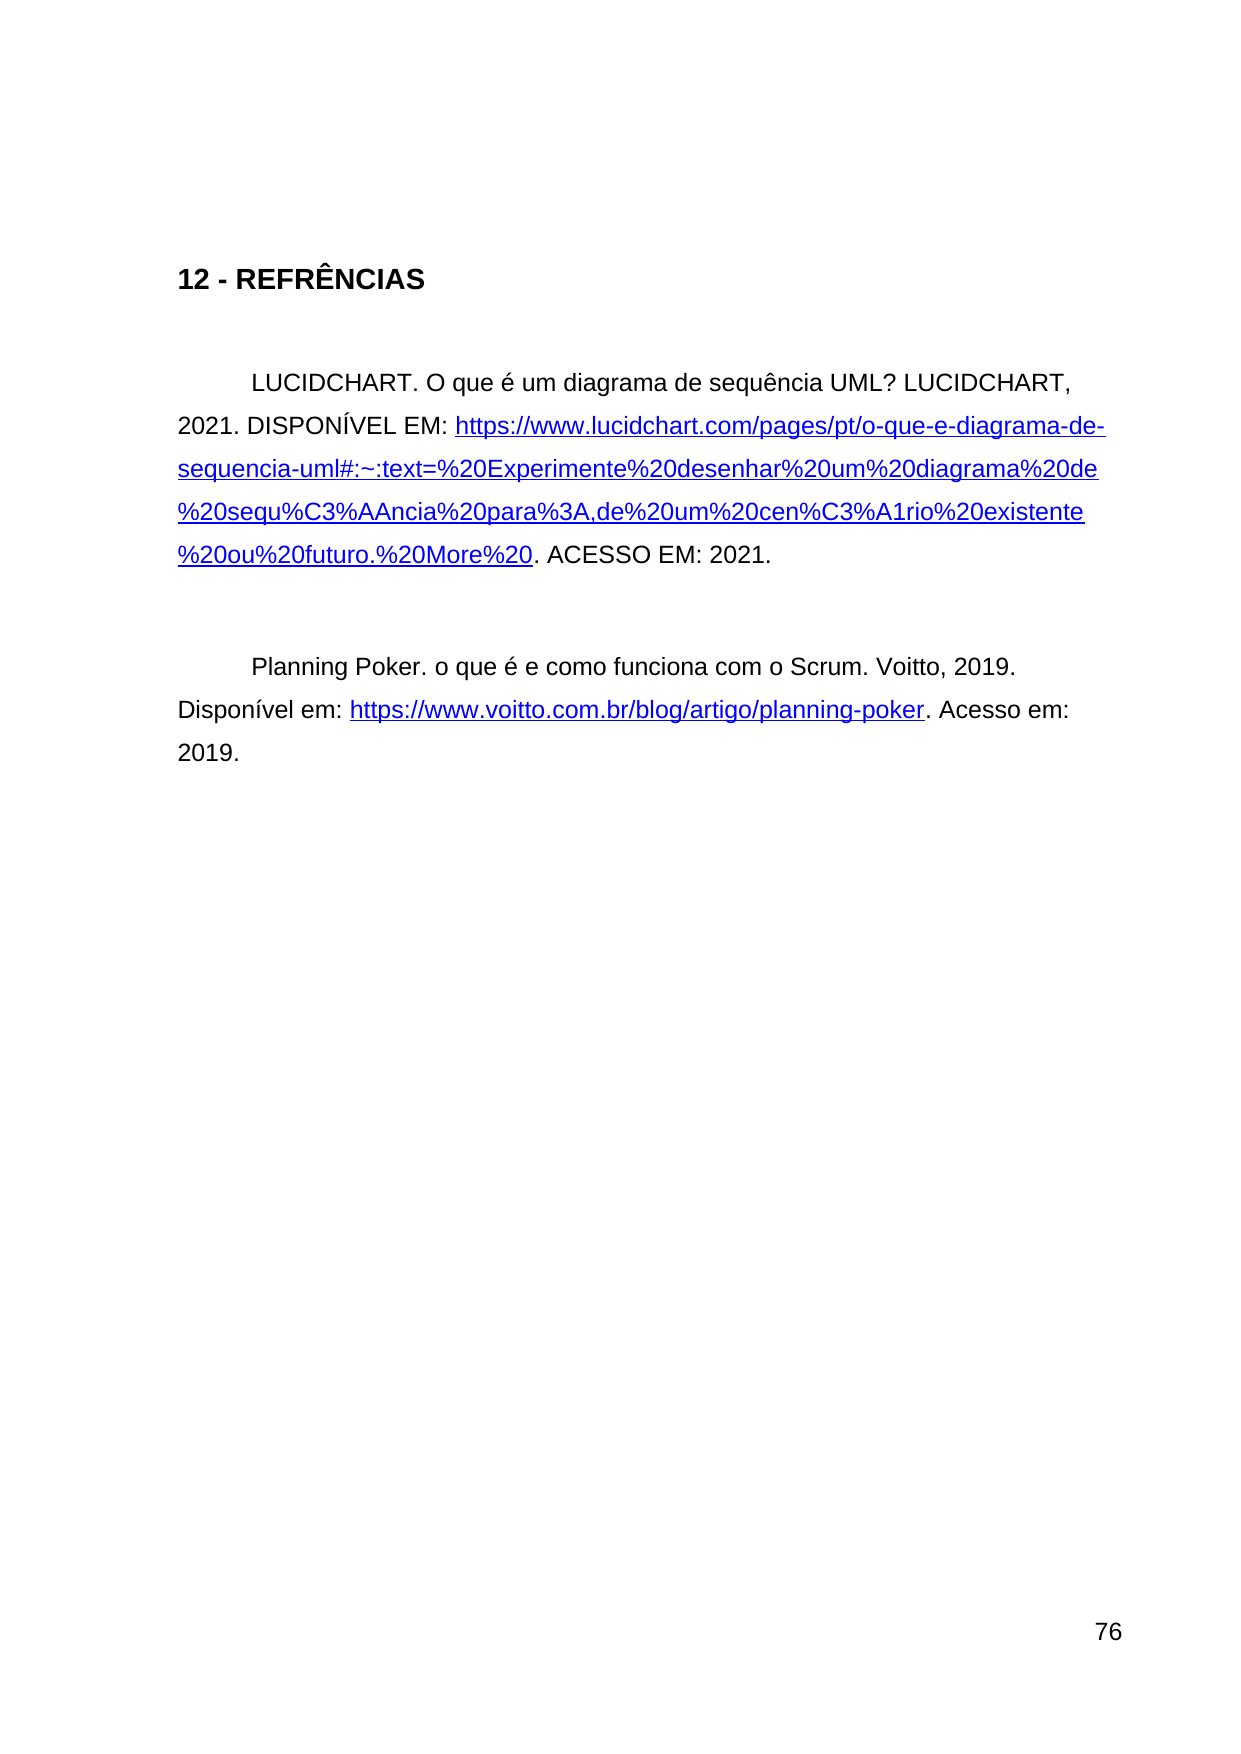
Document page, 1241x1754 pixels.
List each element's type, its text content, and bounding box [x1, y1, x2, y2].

text LUCIDCHART. O que é um diagrama de sequência UML? LUCIDCHART, 2021. DISPONÍVEL EM: https://www.lucidchart.com/pages/pt/o-que-e-diagrama-de-sequencia-uml#:~:text=%20Experimente%20desenhar%20um%20diagrama%20de%20sequ%C3%AAncia%20para%3A,de%20um%20cen%C3%A1rio%20existente%20ou%20futuro.%20More%20. ACESSO EM: 2021. [177, 368, 1122, 569]
subtitle 12 - REFRÊNCIAS [177, 262, 1122, 296]
text Planning Poker. o que é e como funciona com o Scrum. Voitto, 2019. Disponível em: https://www.voitto.com.br/blog/artigo/planning-poker. Acesso em: 2019. [177, 652, 1122, 767]
